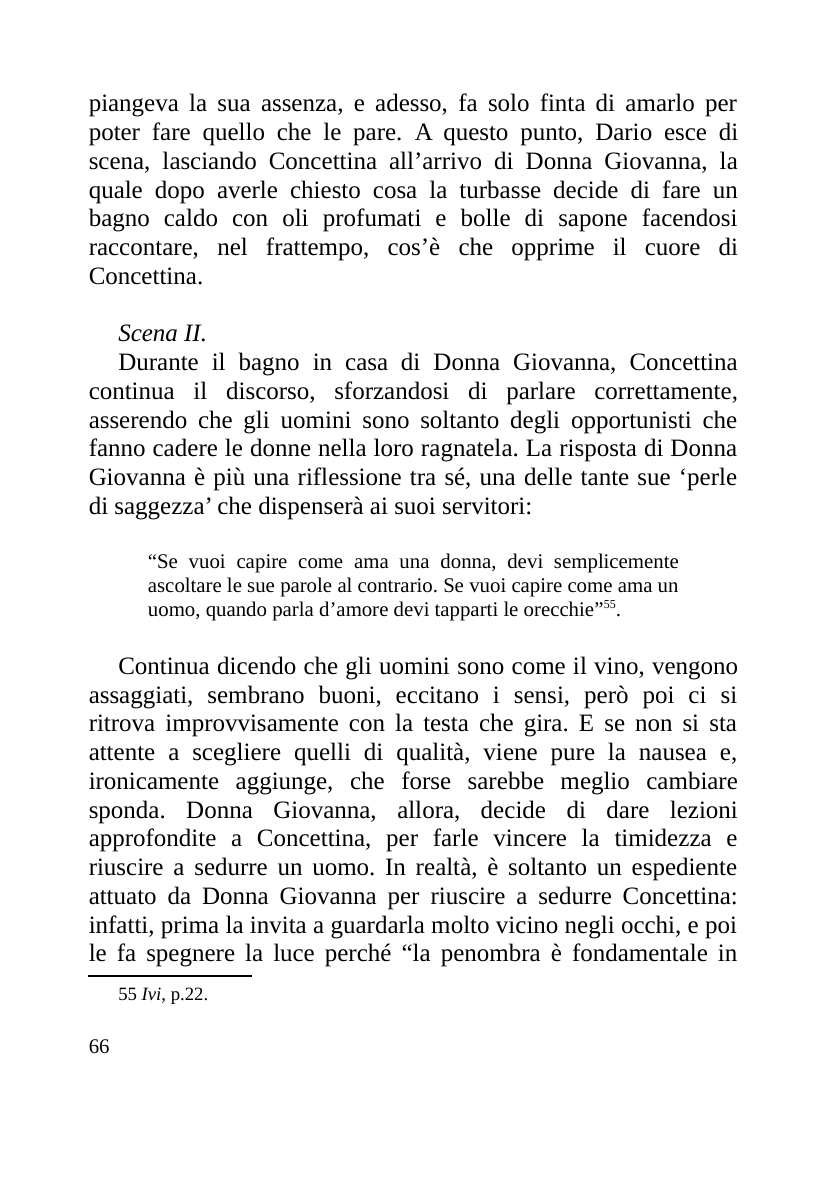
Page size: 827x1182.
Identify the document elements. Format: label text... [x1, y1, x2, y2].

text Durante il bagno in casa di Donna Giovanna, Concettina continua il discorso, sforzandosi di parlare correttamente, asserendo che gli uomini sono soltanto degli opportunisti che fanno cadere le donne nella loro ragnatela. La risposta di Donna Giovanna è più una riflessione tra sé, una delle tante sue ‘perle di saggezza’ che dispenserà ai suoi servitori: [88, 347, 738, 520]
text Ivi, p.22. [118, 982, 738, 1004]
text piangeva la sua assenza, e adesso, fa solo finta di amarlo per poter fare quello che le pare. A questo punto, Dario esce di scena, lasciando Concettina all’arrivo di Donna Giovanna, la quale dopo averle chiesto cosa la turbasse decide di fare un bagno caldo con oli profumati e bolle di sapone facendosi raccontare, nel frattempo, cos’è che opprime il cuore di Concettina. [88, 88, 738, 290]
text Continua dicendo che gli uomini sono come il vino, vengono assaggiati, sembrano buoni, eccitano i sensi, però poi ci si ritrova improvvisamente con la testa che gira. E se non si sta attente a scegliere quelli di qualità, viene pure la nausea e, ironicamente aggiunge, che forse sarebbe meglio cambiare sponda. Donna Giovanna, allora, decide di dare lezioni approfondite a Concettina, per farle vincere la timidezza e riuscire a sedurre un uomo. In realtà, è soltanto un espediente attuato da Donna Giovanna per riuscire a sedurre Concettina: infatti, prima la invita a guardarla molto vicino negli occhi, e poi le fa spegnere la luce perché “la penombra è fondamentale in [88, 651, 738, 967]
text “Se vuoi capire come ama una donna, devi semplicemente ascoltare le sue parole al contrario. Se vuoi capire come ama un uomo, quando parla d’amore devi tapparti le orecchie”. [148, 549, 679, 621]
text Scena II. [88, 318, 738, 347]
